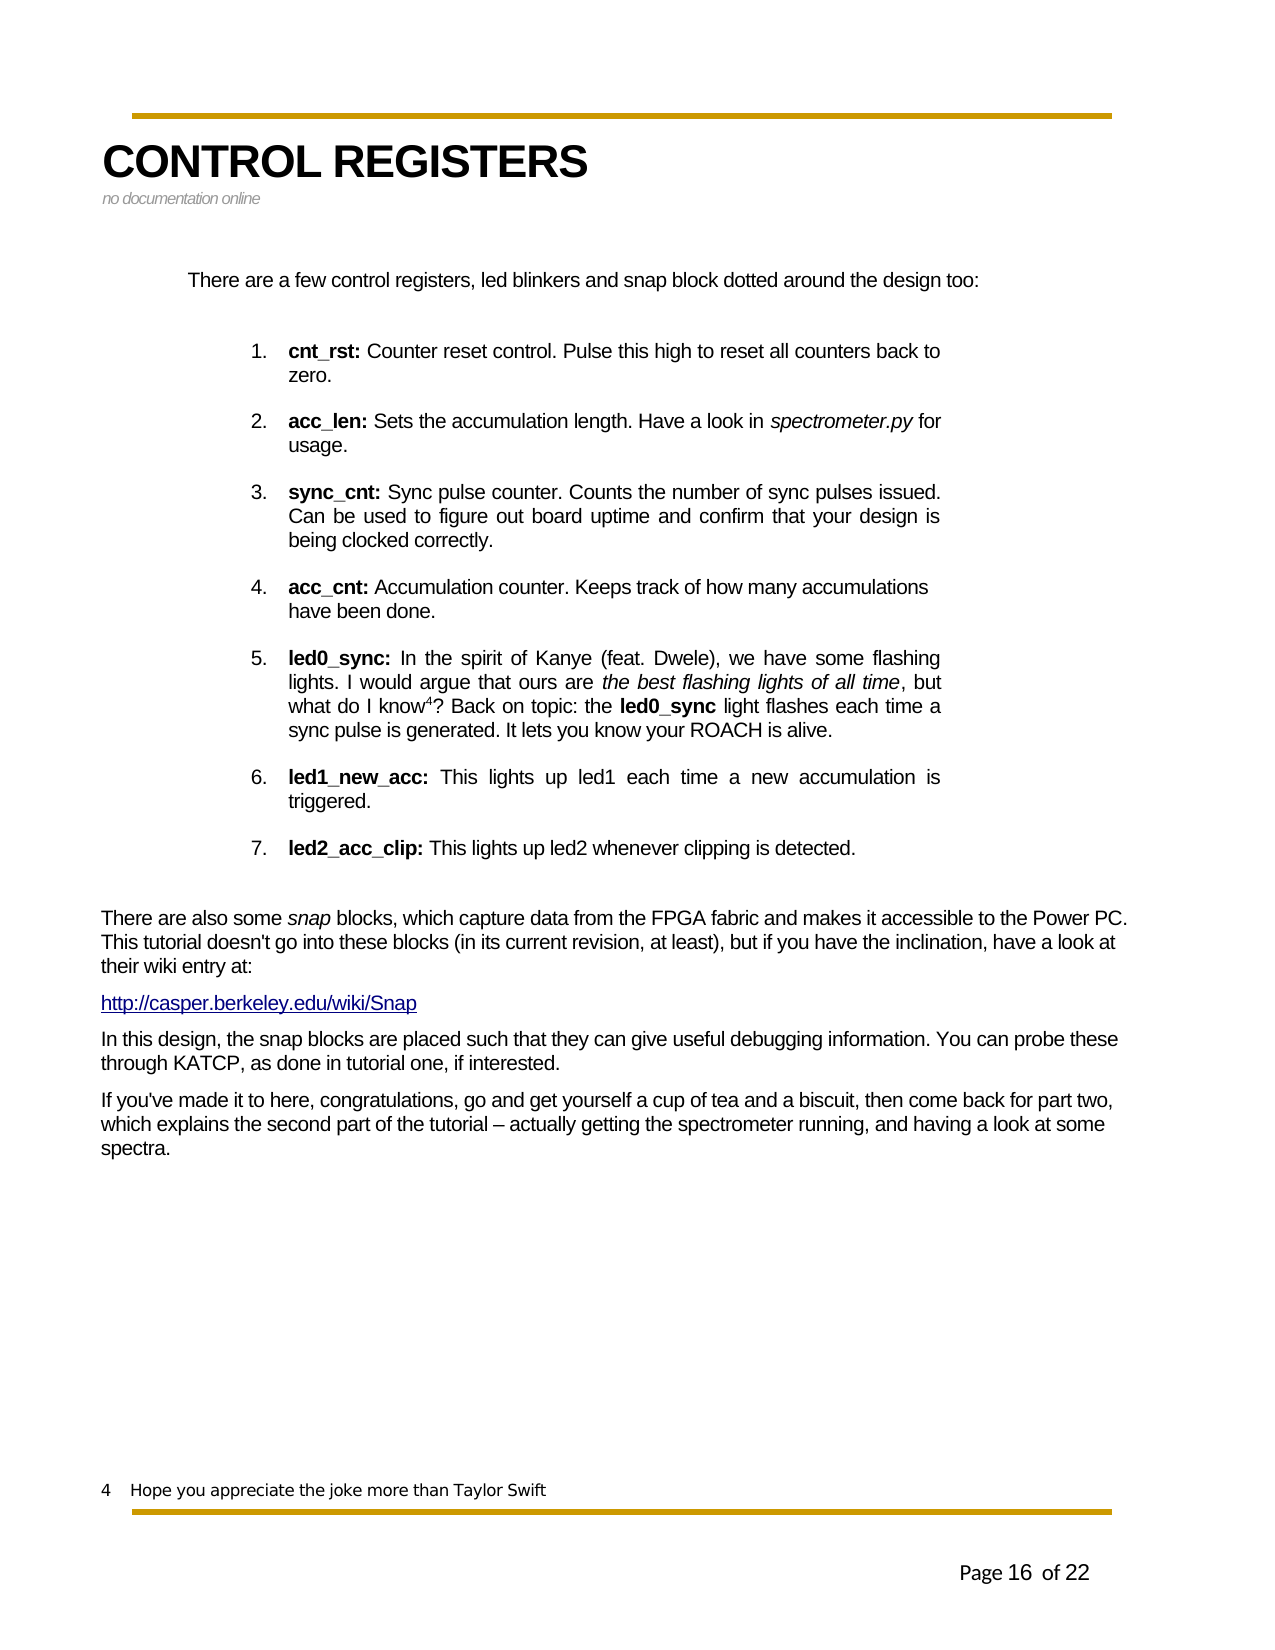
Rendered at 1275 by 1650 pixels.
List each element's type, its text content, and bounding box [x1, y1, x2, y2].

list acc_len: Sets the accumulation length. Have a look in spectrometer.py for usage. [251, 409, 941, 457]
text If you've made it to here, congratulations, go and get yourself a cup of tea and a biscuit, then come back for part two, which explains the second part of the tutorial – actually getting the spectrometer running, and having a look at some spectra. [101, 1087, 1142, 1159]
list cnt_rst: Counter reset control. Pulse this high to reset all counters back to zero. [251, 338, 941, 386]
text In this design, the snap blocks are placed such that they can give useful debugging information. You can probe these through KATCP, as done in tutorial one, if interested. [101, 1027, 1142, 1075]
list led2_acc_clip: This lights up led2 whenever clipping is detected. [251, 835, 941, 859]
list Hope you appreciate the joke more than Taylor Swift [101, 1481, 1149, 1500]
list led1_new_acc: This lights up led1 each time a new accumulation is triggered. [251, 764, 941, 812]
list led0_sync: In the spirit of Kanye (feat. Dwele), we have some flashing lights. I would argue that ours are the best flashing lights of all time, but what do I know? Back on topic: the led0_sync light flashes each time a sync pulse is generated. It lets you know your ROACH is alive. [251, 646, 941, 742]
text http://casper.berkeley.edu/wiki/Snap [101, 991, 1142, 1014]
list acc_cnt: Accumulation counter. Keeps track of how many accumulations have been done. [251, 575, 941, 623]
list sync_cnt: Sync pulse counter. Counts the number of sync pulses issued. Can be used to figure out board uptime and confirm that your design is being clocked correctly. [251, 480, 941, 552]
subtitle CONTROL REGISTERS no documentation online [102, 135, 1149, 208]
text There are a few control registers, led blinkers and snap block dotted around the design too: [187, 268, 1062, 316]
text There are also some snap blocks, which capture data from the FPGA fabric and makes it accessible to the Power PC. This tutorial doesn't go into these blocks (in its current revision, at least), but if you have the inclination, have a look at their wiki entry at: [101, 882, 1142, 978]
